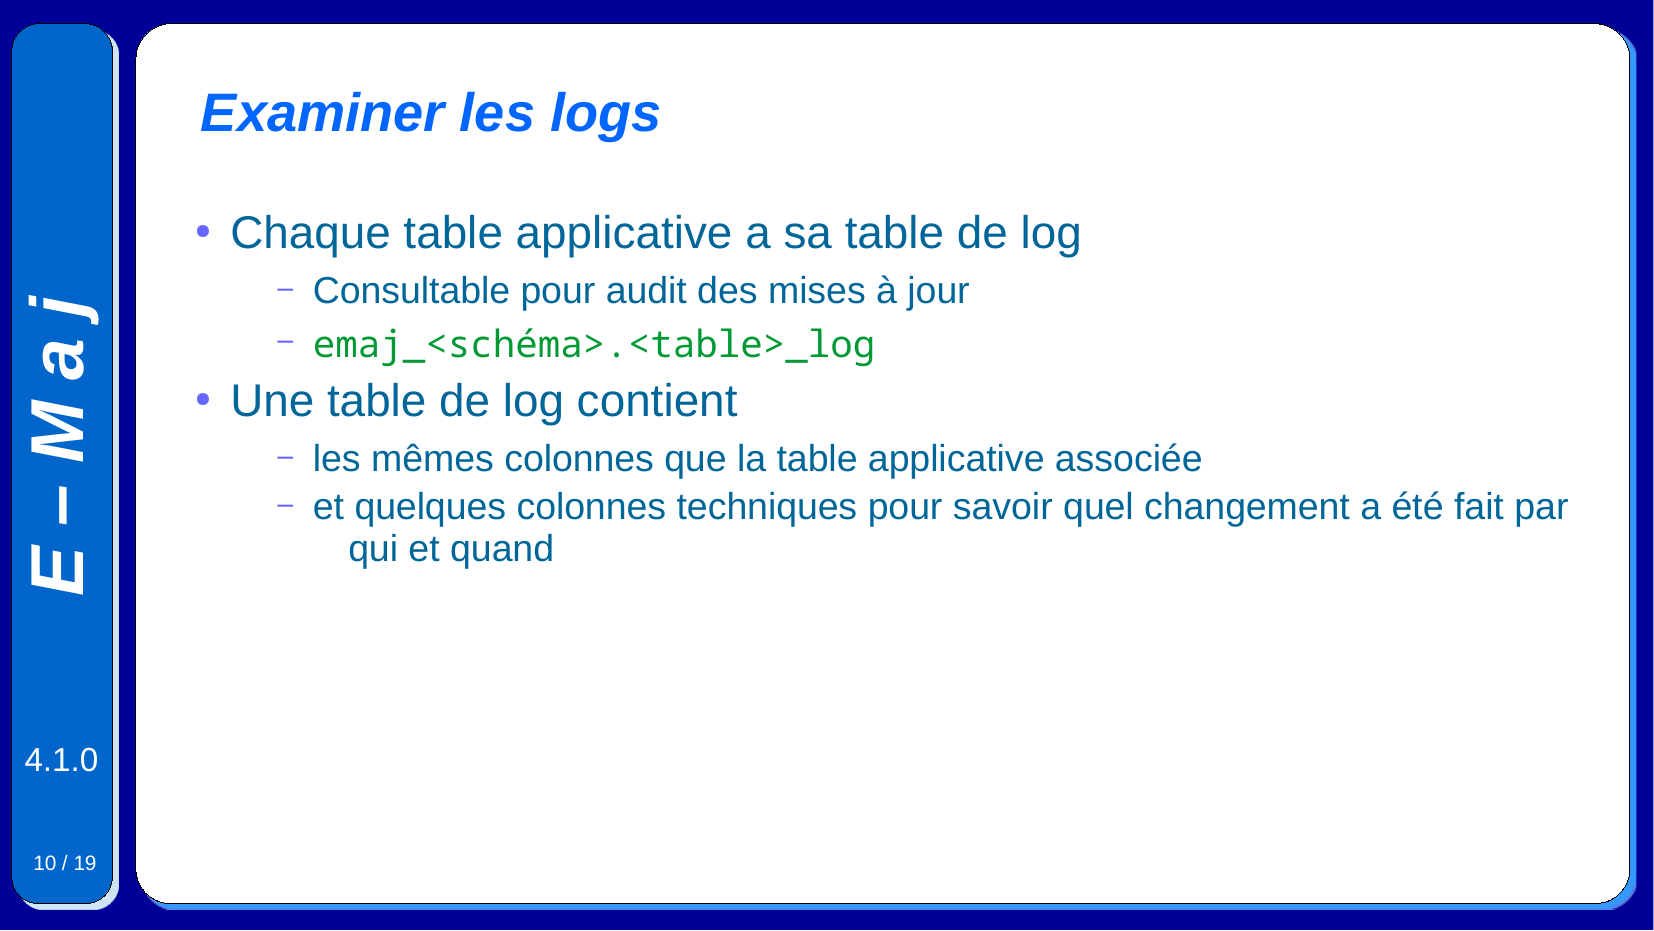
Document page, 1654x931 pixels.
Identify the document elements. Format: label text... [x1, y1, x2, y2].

list Chaque table applicative a sa table de log Consultable pour audit des mises à jour emaj_<schéma>.<table>_log Une table de log contient les mêmes colonnes que la table applicative associée et quelques colonnes techniques pour savoir quel changement a été fait par qui et quand [177, 206, 1587, 867]
title Examiner les logs [200, 34, 1575, 191]
